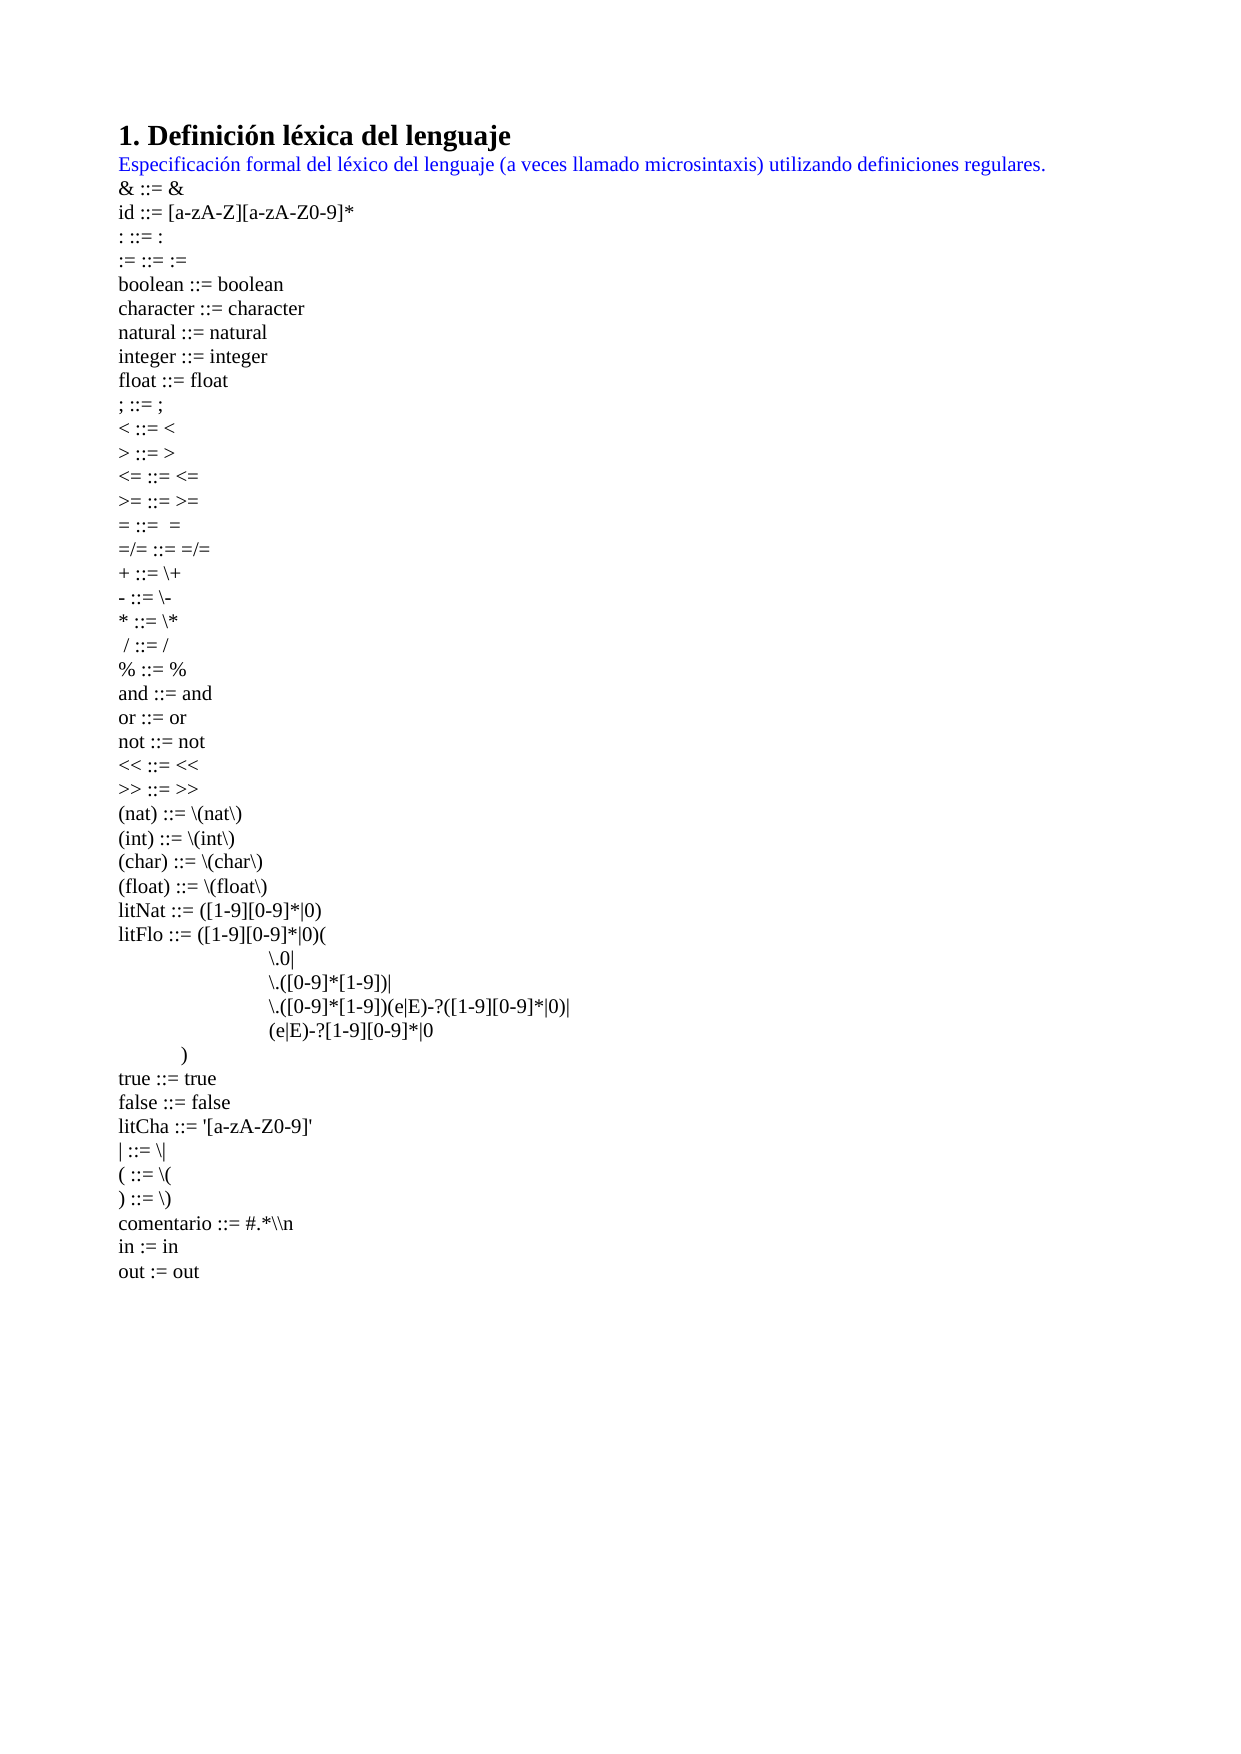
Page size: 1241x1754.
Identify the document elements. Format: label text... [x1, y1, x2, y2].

text % ::= % [118, 657, 1122, 681]
text ) ::= \) [118, 1186, 1122, 1210]
text true ::= true [118, 1066, 1122, 1090]
text | ::= \| [118, 1138, 1122, 1162]
text \.0| [118, 946, 1122, 970]
text boolean ::= boolean [118, 272, 1122, 296]
text =/= ::= =/= [118, 537, 1122, 561]
text \.([0-9]*[1-9])| [118, 970, 1122, 994]
text (int) ::= \(int\) [118, 825, 1122, 849]
text * ::= \* [118, 609, 1122, 633]
text (float) ::= \(float\) [118, 873, 1122, 898]
text ; ::= ; [118, 392, 1122, 416]
text : ::= : [118, 224, 1122, 248]
text <= ::= <= [118, 464, 1122, 488]
text < ::= < [118, 416, 1122, 440]
text << ::= << [118, 753, 1122, 777]
text comentario ::= #.*\\n [118, 1210, 1122, 1234]
text := ::= := [118, 248, 1122, 272]
text (nat) ::= \(nat\) [118, 801, 1122, 825]
text litFlo ::= ([1-9][0-9]*|0)( [118, 922, 1122, 946]
text \.([0-9]*[1-9])(e|E)-?([1-9][0-9]*|0)| [118, 994, 1122, 1018]
text litCha ::= '[a-zA-Z0-9]' [118, 1114, 1122, 1138]
text character ::= character [118, 296, 1122, 320]
text or ::= or [118, 705, 1122, 729]
text + ::= \+ [118, 561, 1122, 585]
text float ::= float [118, 368, 1122, 392]
text in := in [118, 1234, 1122, 1258]
text out := out [118, 1258, 1122, 1283]
text not ::= not [118, 729, 1122, 753]
text natural ::= natural [118, 320, 1122, 344]
text litNat ::= ([1-9][0-9]*|0) [118, 898, 1122, 922]
text - ::= \- [118, 585, 1122, 609]
text false ::= false [118, 1090, 1122, 1114]
text and ::= and [118, 681, 1122, 705]
text / ::= / [118, 633, 1122, 657]
text (char) ::= \(char\) [118, 849, 1122, 873]
text = ::= = [118, 513, 1122, 537]
text Especificación formal del léxico del lenguaje (a veces llamado microsintaxis) utilizando definiciones regulares. [118, 152, 1122, 176]
text (e|E)-?[1-9][0-9]*|0 [118, 1018, 1122, 1042]
text > ::= > [118, 440, 1122, 464]
text & ::= & [118, 176, 1122, 200]
text 1. Definición léxica del lenguaje [118, 118, 1122, 152]
text >> ::= >> [118, 777, 1122, 801]
text ) [118, 1042, 1122, 1066]
text >= ::= >= [118, 488, 1122, 513]
text id ::= [a-zA-Z][a-zA-Z0-9]* [118, 200, 1122, 224]
text integer ::= integer [118, 344, 1122, 368]
text ( ::= \( [118, 1162, 1122, 1186]
